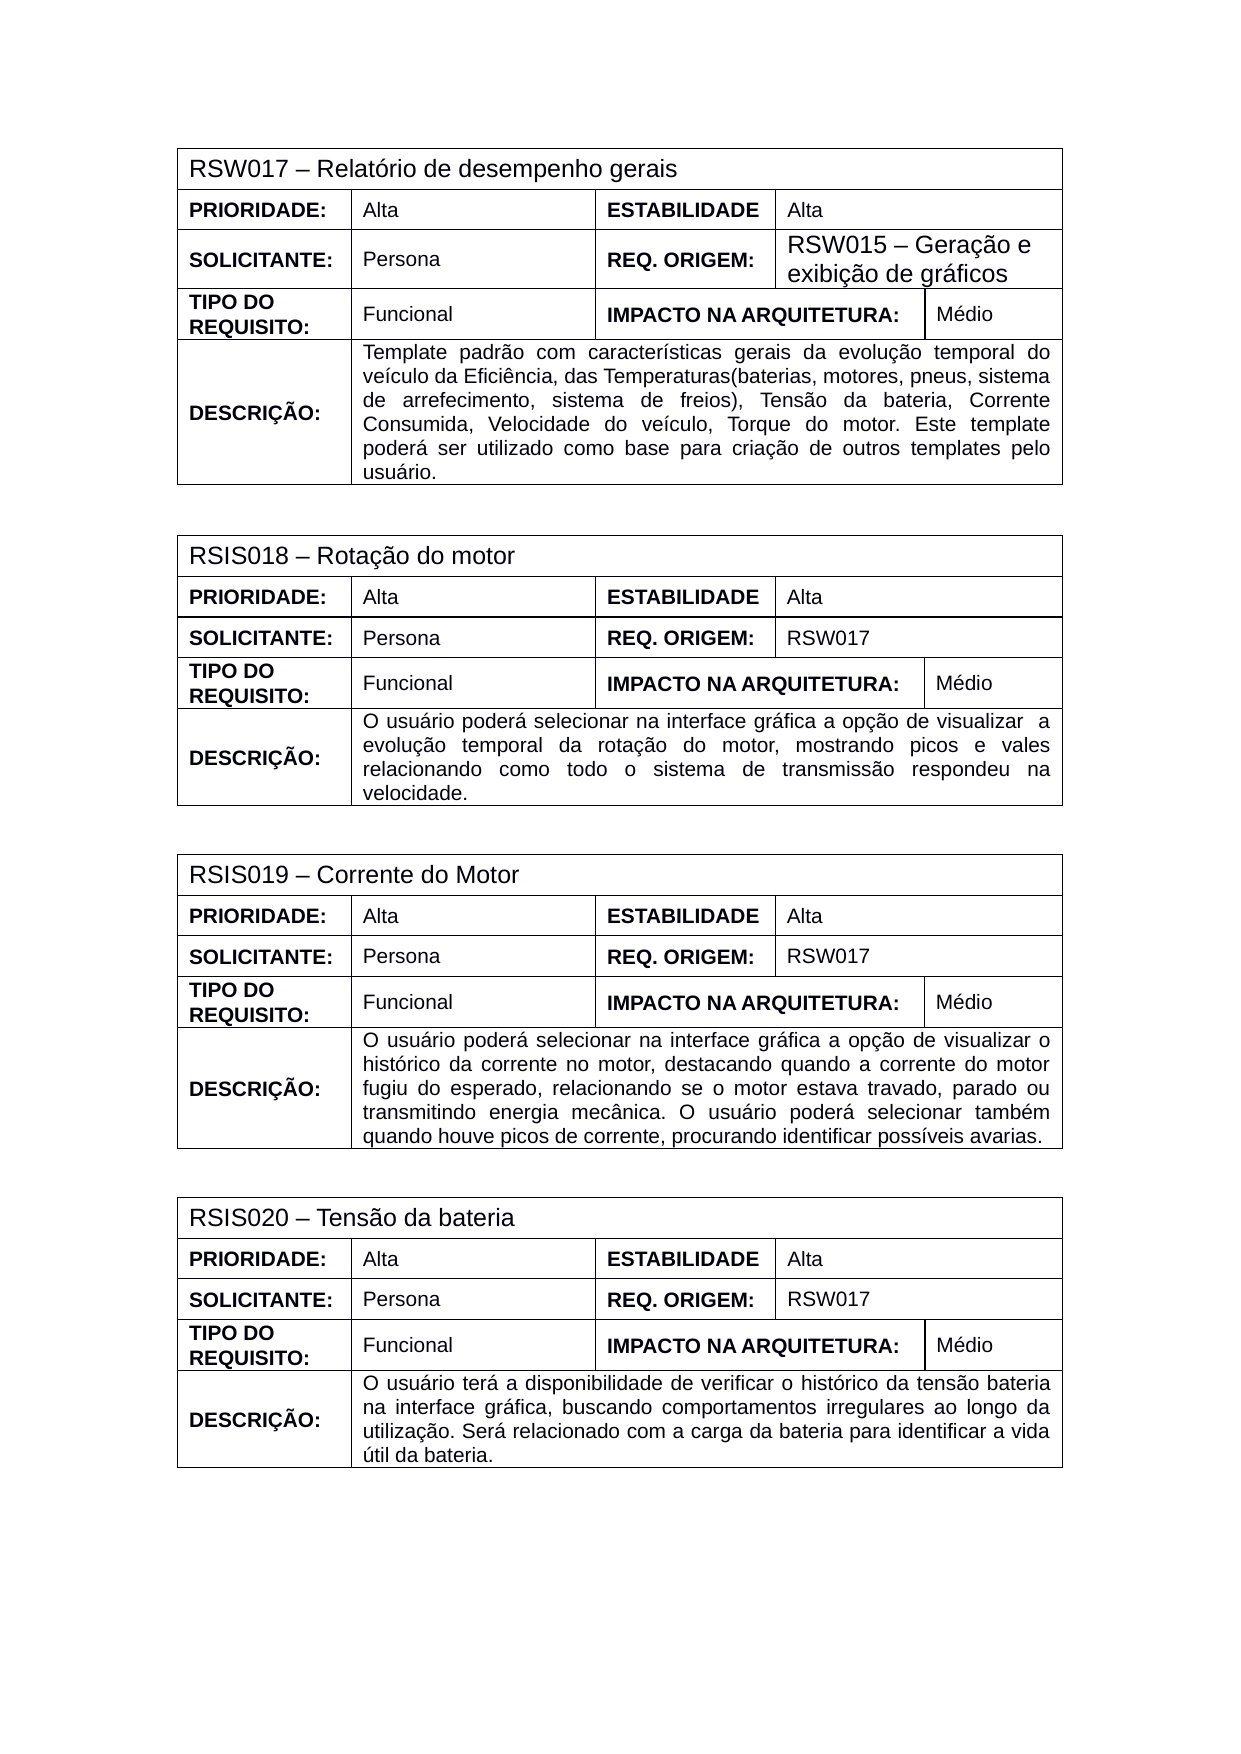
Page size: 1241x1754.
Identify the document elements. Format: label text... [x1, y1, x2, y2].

table_cell Funcional [352, 977, 595, 1027]
table_cell Médio [925, 977, 1062, 1027]
table_cell SOLICITANTE: [178, 1279, 351, 1319]
table_cell IMPACTO NA ARQUITETURA: [596, 658, 924, 708]
table_cell DESCRIÇÃO: [178, 1371, 351, 1467]
table_cell TIPO DO REQUISITO: [178, 1320, 351, 1370]
table_cell ESTABILIDADE [596, 1239, 775, 1278]
table_cell IMPACTO NA ARQUITETURA: [596, 1320, 924, 1370]
table_cell IMPACTO NA ARQUITETURA: [596, 289, 924, 339]
table_cell TIPO DO REQUISITO: [178, 977, 351, 1027]
table_cell IMPACTO NA ARQUITETURA: [596, 977, 924, 1027]
table_cell Persona [352, 618, 595, 657]
table_cell Alta [776, 190, 1062, 229]
table_cell PRIORIDADE: [178, 1239, 351, 1278]
table_cell SOLICITANTE: [178, 936, 351, 976]
table_cell TIPO DO REQUISITO: [178, 289, 351, 339]
table_cell Template padrão com características gerais da evolução temporal do veículo da Eficiência, das Temperaturas(baterias, motores, pneus, sistema de arrefecimento, sistema de freios), Tensão da bateria, Corrente Consumida, Velocidade do veículo, Torque do motor. Este template poderá ser utilizado como base para criação de outros templates pelo usuário. [352, 340, 1062, 484]
table_cell REQ. ORIGEM: [596, 936, 775, 976]
table_header RSIS018 – Rotação do motor [178, 536, 1062, 576]
table_header RSIS020 – Tensão da bateria [178, 1198, 1062, 1237]
table_cell SOLICITANTE: [178, 230, 351, 288]
table_cell Funcional [352, 1320, 595, 1370]
table_cell REQ. ORIGEM: [596, 1279, 775, 1319]
table_cell DESCRIÇÃO: [178, 340, 351, 484]
table_cell Médio [926, 1320, 1062, 1370]
table_cell SOLICITANTE: [178, 618, 351, 657]
table_cell Persona [352, 230, 595, 288]
table_cell RSW015 – Geração e exibição de gráficos [776, 230, 1062, 288]
table_cell Alta [352, 577, 595, 616]
table_cell Médio [926, 289, 1062, 339]
table_cell ESTABILIDADE [596, 190, 775, 229]
table_header RSW017 – Relatório de desempenho gerais [178, 149, 1062, 188]
table_cell PRIORIDADE: [178, 577, 351, 616]
table_cell RSW017 [776, 618, 1062, 657]
table_cell Funcional [352, 289, 595, 339]
table_cell PRIORIDADE: [178, 190, 351, 229]
table_cell ESTABILIDADE [596, 896, 775, 935]
table_cell DESCRIÇÃO: [178, 1028, 351, 1148]
table_cell Funcional [352, 658, 595, 708]
table_cell Alta [776, 577, 1062, 616]
table_cell Médio [925, 658, 1062, 708]
table_cell Alta [352, 190, 595, 229]
table_cell Alta [776, 1239, 1062, 1278]
table_cell REQ. ORIGEM: [596, 230, 775, 288]
table_cell Alta [352, 896, 595, 935]
table_cell O usuário terá a disponibilidade de verificar o histórico da tensão bateria na interface gráfica, buscando comportamentos irregulares ao longo da utilização. Será relacionado com a carga da bateria para identificar a vida útil da bateria. [352, 1371, 1062, 1467]
table_cell O usuário poderá selecionar na interface gráfica a opção de visualizar a evolução temporal da rotação do motor, mostrando picos e vales relacionando como todo o sistema de transmissão respondeu na velocidade. [352, 709, 1062, 805]
table_cell TIPO DO REQUISITO: [178, 658, 351, 708]
table_cell ESTABILIDADE [596, 577, 775, 616]
table_cell RSW017 [776, 1279, 1062, 1319]
table_cell REQ. ORIGEM: [596, 618, 775, 657]
table_header RSIS019 – Corrente do Motor [178, 855, 1062, 894]
table_cell RSW017 [776, 936, 1062, 976]
table_cell Persona [352, 1279, 595, 1319]
table_cell Persona [352, 936, 595, 976]
table_cell DESCRIÇÃO: [178, 709, 351, 805]
table_cell PRIORIDADE: [178, 896, 351, 935]
table_cell Alta [352, 1239, 595, 1278]
table_cell Alta [776, 896, 1062, 935]
table_cell O usuário poderá selecionar na interface gráfica a opção de visualizar o histórico da corrente no motor, destacando quando a corrente do motor fugiu do esperado, relacionando se o motor estava travado, parado ou transmitindo energia mecânica. O usuário poderá selecionar também quando houve picos de corrente, procurando identificar possíveis avarias. [352, 1028, 1062, 1148]
